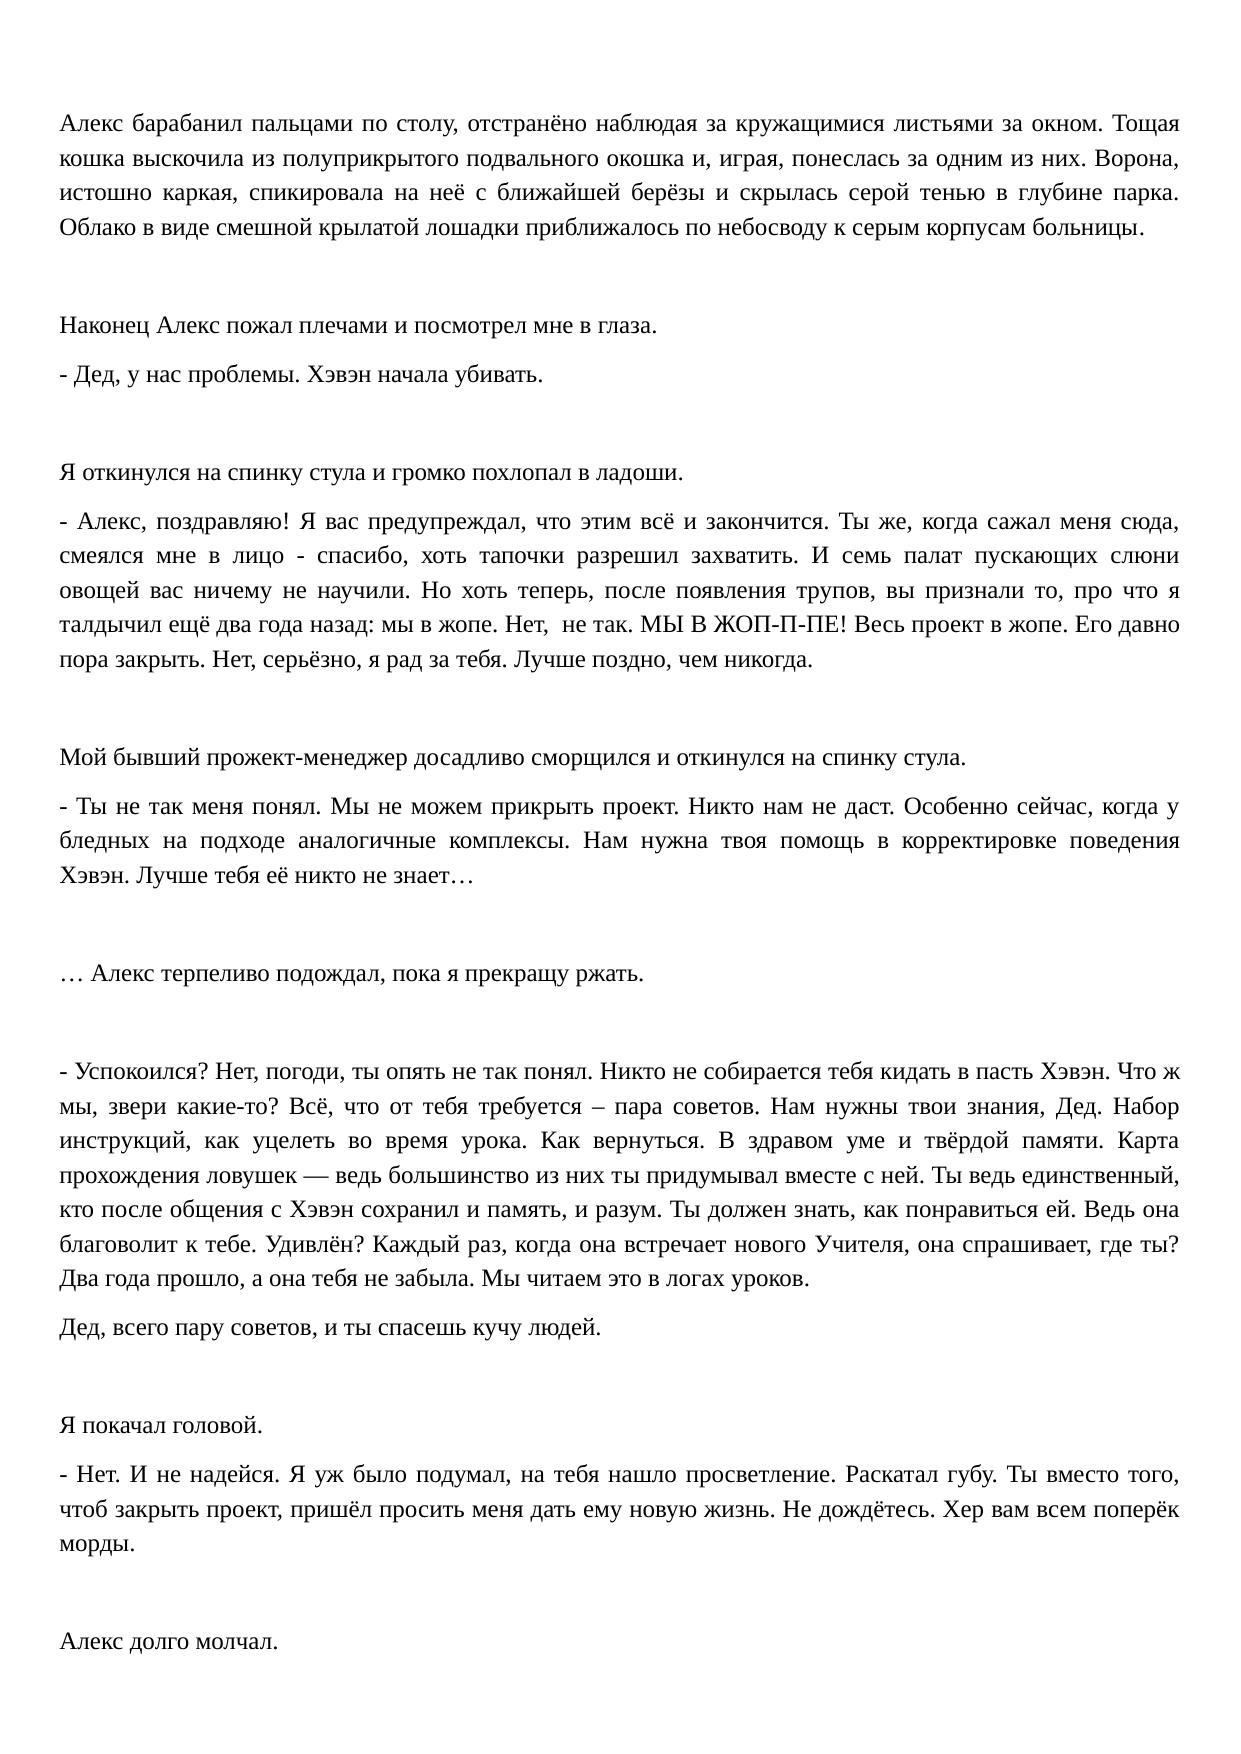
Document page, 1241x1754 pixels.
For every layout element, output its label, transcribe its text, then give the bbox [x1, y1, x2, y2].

text Наконец Алекс пожал плечами и посмотрел мне в глаза. [59, 310, 1181, 338]
text - Дед, у нас проблемы. Хэвэн начала убивать. [59, 359, 1181, 387]
text Дед, всего пару советов, и ты спасешь кучу людей. [59, 1312, 1181, 1341]
text Я откинулся на спинку стула и громко похлопал в ладоши. [59, 457, 1181, 486]
text - Успокоился? Нет, погоди, ты опять не так понял. Никто не собирается тебя кидать в пасть Хэвэн. Что ж мы, звери какие-то? Всё, что от тебя требуется – пара советов. Нам нужны твои знания, Дед. Набор инструкций, как уцелеть во время урока. Как вернуться. В здравом уме и твёрдой памяти. Карта прохождения ловушек — ведь большинство из них ты придумывал вместе с ней. Ты ведь единственный, кто после общения с Хэвэн сохранил и память, и разум. Ты должен знать, как понравиться ей. Ведь она благоволит к тебе. Удивлён? Каждый раз, когда она встречает нового Учителя, она спрашивает, где ты? Два года прошло, а она тебя не забыла. Мы читаем это в логах уроков. [59, 1056, 1181, 1292]
text - Нет. И не надейся. Я уж было подумал, на тебя нашло просветление. Раскатал губу. Ты вместо того, чтоб закрыть проект, пришёл просить меня дать ему новую жизнь. Не дождётесь. Хер вам всем поперёк морды. [59, 1459, 1181, 1557]
text Алекс барабанил пальцами по столу, отстранёно наблюдая за кружащимися листьями за окном. Тощая кошка выскочила из полуприкрытого подвального окошка и, играя, понеслась за одним из них. Ворона, истошно каркая, спикировала на неё с ближайшей берёзы и скрылась серой тенью в глубине парка. Облако в виде смешной крылатой лошадки приближалось по небосводу к серым корпусам больницы. [59, 108, 1181, 240]
text Мой бывший прожект-менеджер досадливо сморщился и откинулся на спинку стула. [59, 742, 1181, 771]
text - Алекс, поздравляю! Я вас предупреждал, что этим всё и закончится. Ты же, когда сажал меня сюда, смеялся мне в лицо - спасибо, хоть тапочки разрешил захватить. И семь палат пускающих слюни овощей вас ничему не научили. Но хоть теперь, после появления трупов, вы признали то, про что я талдычил ещё два года назад: мы в жопе. Нет, не так. МЫ В ЖОП-П-ПЕ! Весь проект в жопе. Его давно пора закрыть. Нет, серьёзно, я рад за тебя. Лучше поздно, чем никогда. [59, 506, 1181, 673]
text Я покачал головой. [59, 1410, 1181, 1439]
text Алекс долго молчал. [59, 1626, 1181, 1655]
text - Ты не так меня понял. Мы не можем прикрыть проект. Никто нам не даст. Особенно сейчас, когда у бледных на подходе аналогичные комплексы. Нам нужна твоя помощь в корректировке поведения Хэвэн. Лучше тебя её никто не знает… [59, 791, 1181, 889]
text … Алекс терпеливо подождал, пока я прекращу ржать. [59, 958, 1181, 987]
